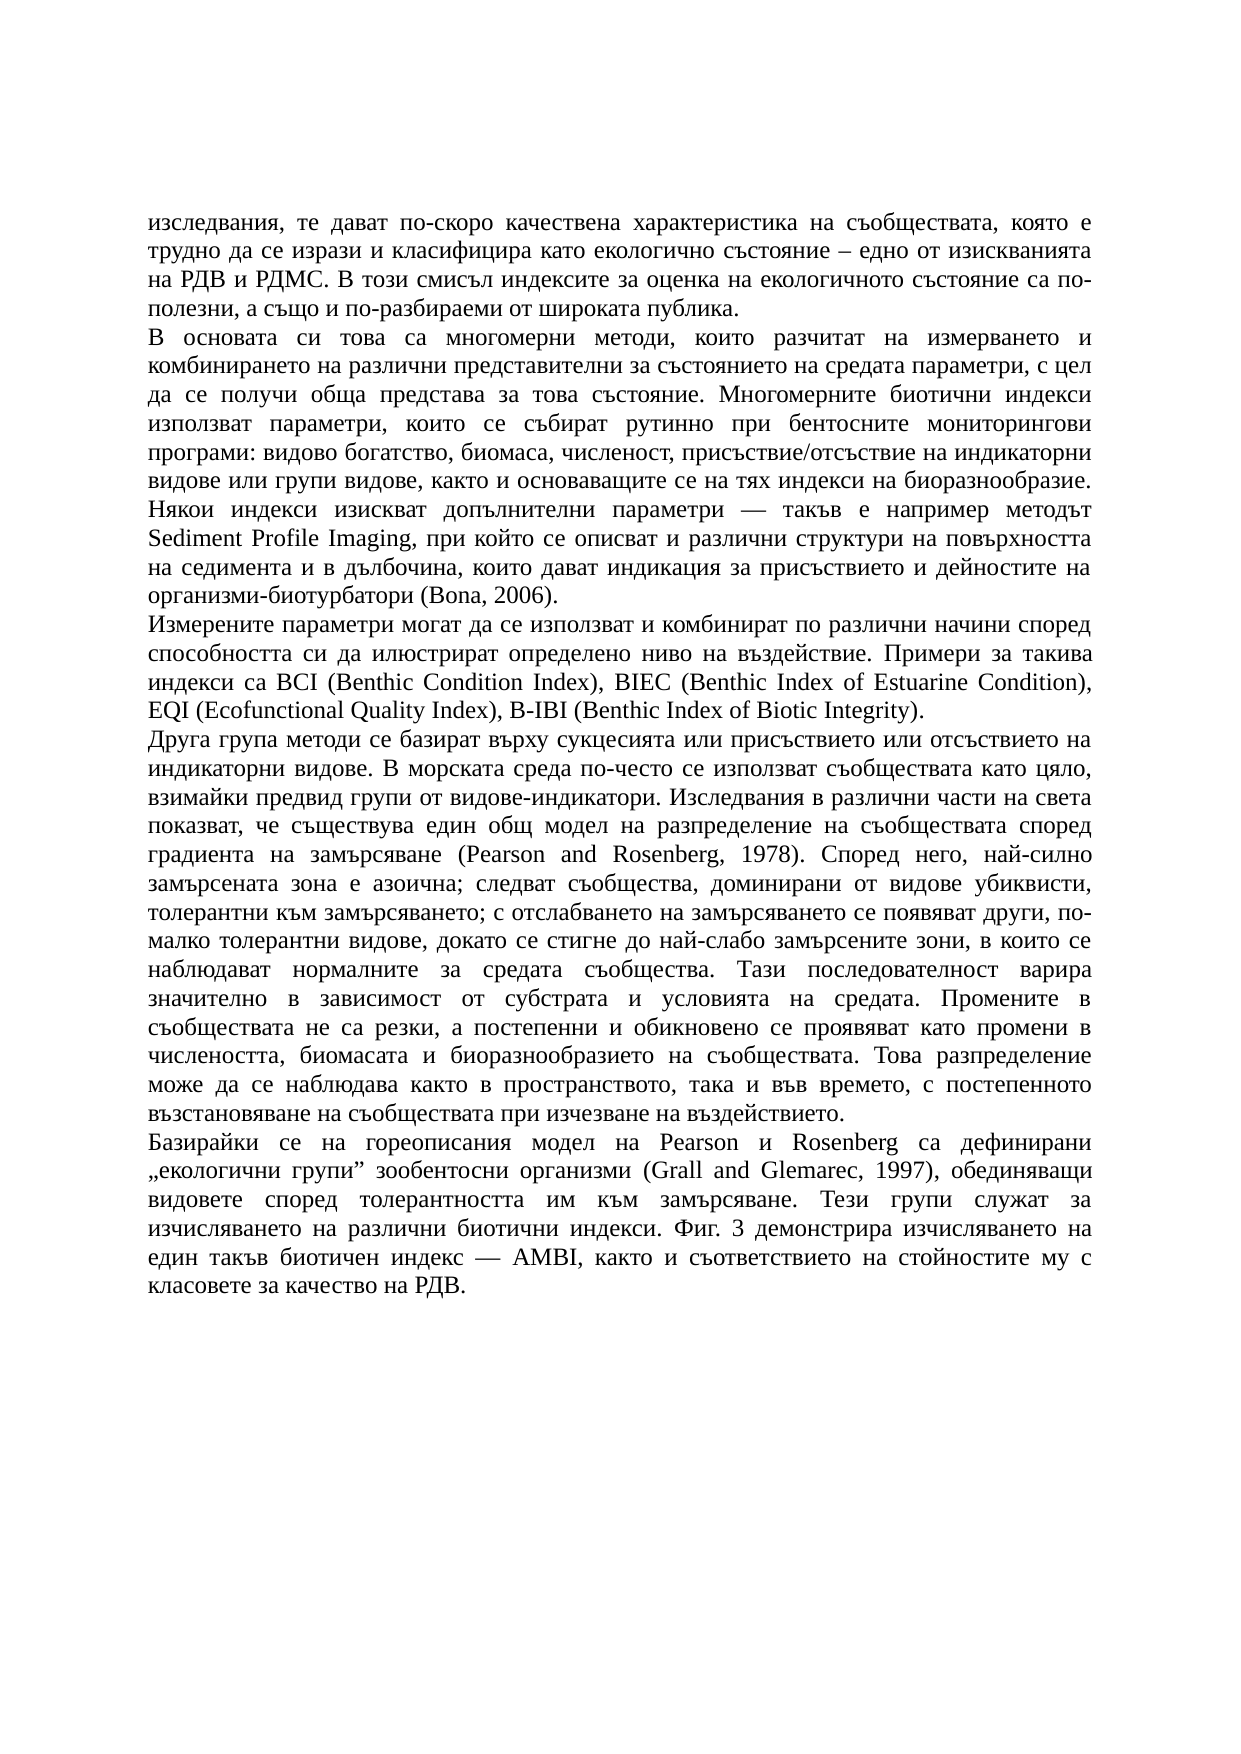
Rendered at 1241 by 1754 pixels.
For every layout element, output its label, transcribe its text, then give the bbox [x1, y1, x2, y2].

text Измерените параметри могат да се използват и комбинират по различни начини според способността си да илюстрират определено ниво на въздействие. Примери за такива индекси са BCI (Benthic Condition Index), BIEC (Benthic Index of Estuarine Condition), EQI (Ecofunctional Quality Index), B-IBI (Benthic Index of Biotic Integrity). [148, 609, 1093, 724]
text изследвания, те дават по-скоро качествена характеристика на съобществата, която е трудно да се изрази и класифицира като екологично състояние – едно от изискванията на РДВ и РДМС. В този смисъл индексите за оценка на екологичното състояние са по-полезни, а също и по-разбираеми от широката публика. [148, 207, 1093, 322]
text В основата си това са многомерни методи, които разчитат на измерването и комбинирането на различни представителни за състоянието на средата параметри, с цел да се получи обща представа за това състояние. Многомерните биотични индекси използват параметри, които се събират рутинно при бентосните мониторингови програми: видово богатство, биомаса, численост, присъствие/отсъствие на индикаторни видове или групи видове, както и основаващите се на тях индекси на биоразнообразие. Някои индекси изискват допълнителни параметри — такъв е например методът Sediment Profile Imaging, при който се описват и различни структури на повърхността на седимента и в дълбочина, които дават индикация за присъствието и дейностите на организми-биотурбатори (Bona, 2006). [148, 322, 1093, 609]
text Друга група методи се базират върху сукцесията или присъствието или отсъствието на индикаторни видове. В морската среда по-често се използват съобществата като цяло, взимайки предвид групи от видове-индикатори. Изследвания в различни части на света показват, че съществува един общ модел на разпределение на съобществата според градиента на замърсяване (Pearson and Rosenberg, 1978). Според него, най-силно замърсената зона е азоична; следват съобщества, доминирани от видове убиквисти, толерантни към замърсяването; с отслабването на замърсяването се появяват други, по-малко толерантни видове, докато се стигне до най-слабо замърсените зони, в които се наблюдават нормалните за средата съобщества. Тази последователност варира значително в зависимост от субстрата и условията на средата. Промените в съобществата не са резки, а постепенни и обикновено се проявяват като промени в числеността, биомасата и биоразнообразието на съобществата. Това разпределение може да се наблюдава както в пространството, така и във времето, с постепенното възстановяване на съобществата при изчезване на въздействието. [148, 724, 1093, 1127]
text Базирайки се на гореописания модел на Pearson и Rosenberg са дефинирани „екологични групи” зообентосни организми (Grall and Glemarec, 1997), обединяващи видовете според толерантността им към замърсяване. Тези групи служат за изчисляването на различни биотични индекси. Фиг. 3 демонстрира изчисляването на един такъв биотичен индекс — AMBI, както и съответствието на стойностите му с класовете за качество на РДВ. [148, 1127, 1093, 1299]
